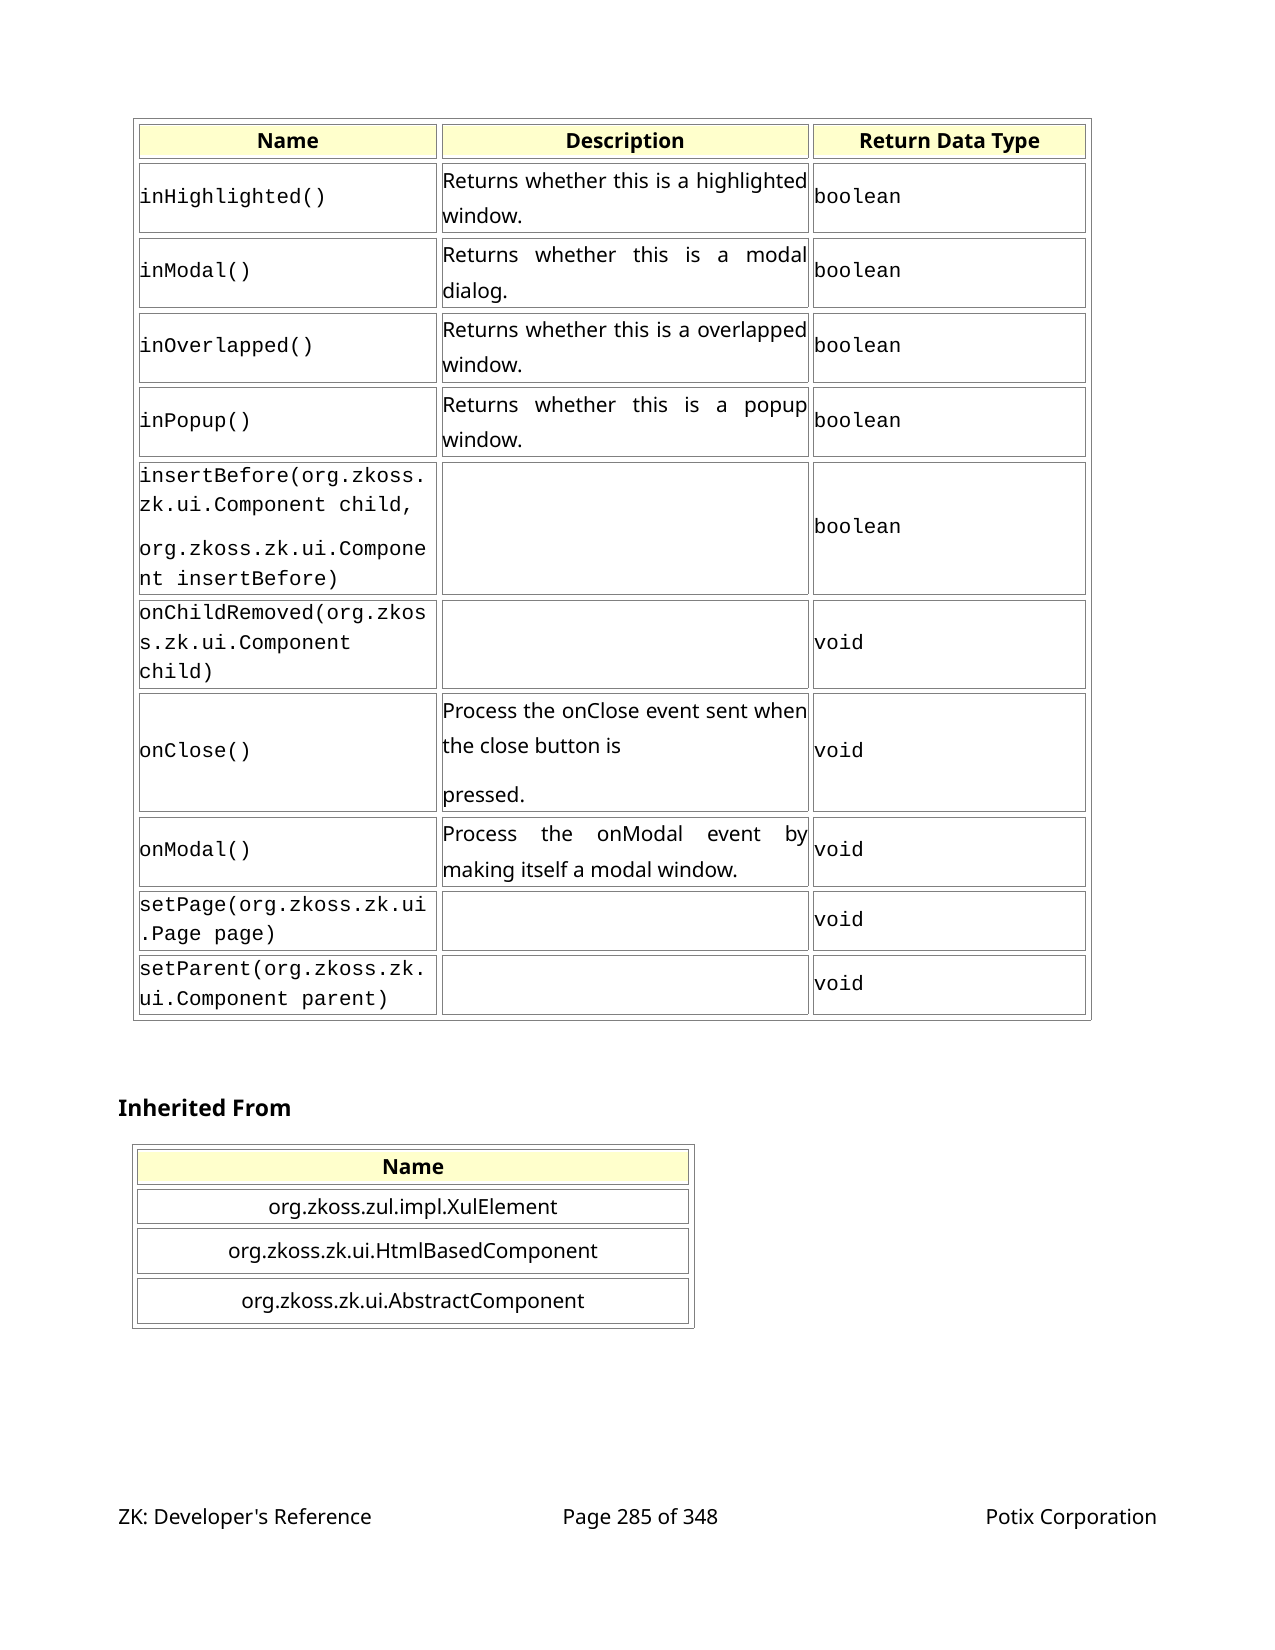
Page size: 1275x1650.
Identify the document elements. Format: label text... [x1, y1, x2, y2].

table_cell void [811, 594, 1088, 688]
table_cell Process the onClose event sent when the close button is pressed. [439, 688, 811, 811]
table_cell [443, 956, 808, 1014]
table_cell boolean [811, 232, 1088, 307]
table_header Return Data Type [811, 119, 1088, 158]
table_cell Returns whether this is a overlapped window. [439, 307, 811, 382]
table_cell boolean [811, 456, 1088, 594]
table_cell boolean [811, 307, 1088, 382]
table_cell boolean [811, 382, 1088, 456]
table_cell [439, 594, 811, 688]
table_header Name [136, 119, 439, 158]
table_cell insertBefore(org.zkoss.zk.ui.Component child, org.zkoss.zk.ui.Component insertBefore) [136, 456, 439, 594]
table_cell onClose() [136, 688, 439, 811]
table_cell org.zkoss.zk.ui.AbstractComponent [134, 1273, 691, 1322]
table_cell org.zkoss.zul.impl.XulElement [134, 1184, 691, 1223]
table_cell setPage(org.zkoss.zk.ui.Page page) [136, 886, 439, 950]
table_cell org.zkoss.zk.ui.HtmlBasedComponent [134, 1223, 691, 1273]
table_cell [443, 892, 808, 950]
table_header Description [439, 119, 811, 158]
table_cell void [811, 811, 1088, 886]
table_cell [443, 601, 808, 688]
table_header Name [134, 1145, 691, 1183]
table_cell inModal() [136, 232, 439, 307]
table_cell inPopup() [136, 382, 439, 456]
table_cell void [811, 688, 1088, 811]
table_cell inOverlapped() [136, 307, 439, 382]
table_cell Returns whether this is a popup window. [439, 382, 811, 456]
table_cell boolean [811, 158, 1088, 232]
table_cell Returns whether this is a highlighted window. [439, 158, 811, 232]
table_cell [439, 950, 811, 1014]
table_cell void [811, 950, 1088, 1014]
table_cell Returns whether this is a modal dialog. [439, 232, 811, 307]
table_cell inHighlighted() [136, 158, 439, 232]
table_cell [439, 886, 811, 950]
text Inherited From [118, 1092, 1157, 1123]
table_cell onModal() [136, 811, 439, 886]
table_cell setParent(org.zkoss.zk.ui.Component parent) [136, 950, 439, 1014]
table_cell void [811, 886, 1088, 950]
table_cell [439, 456, 811, 594]
table_cell [443, 463, 808, 594]
table_cell onChildRemoved(org.zkoss.zk.ui.Component child) [136, 594, 439, 688]
table_cell Process the onModal event by making itself a modal window. [439, 811, 811, 886]
